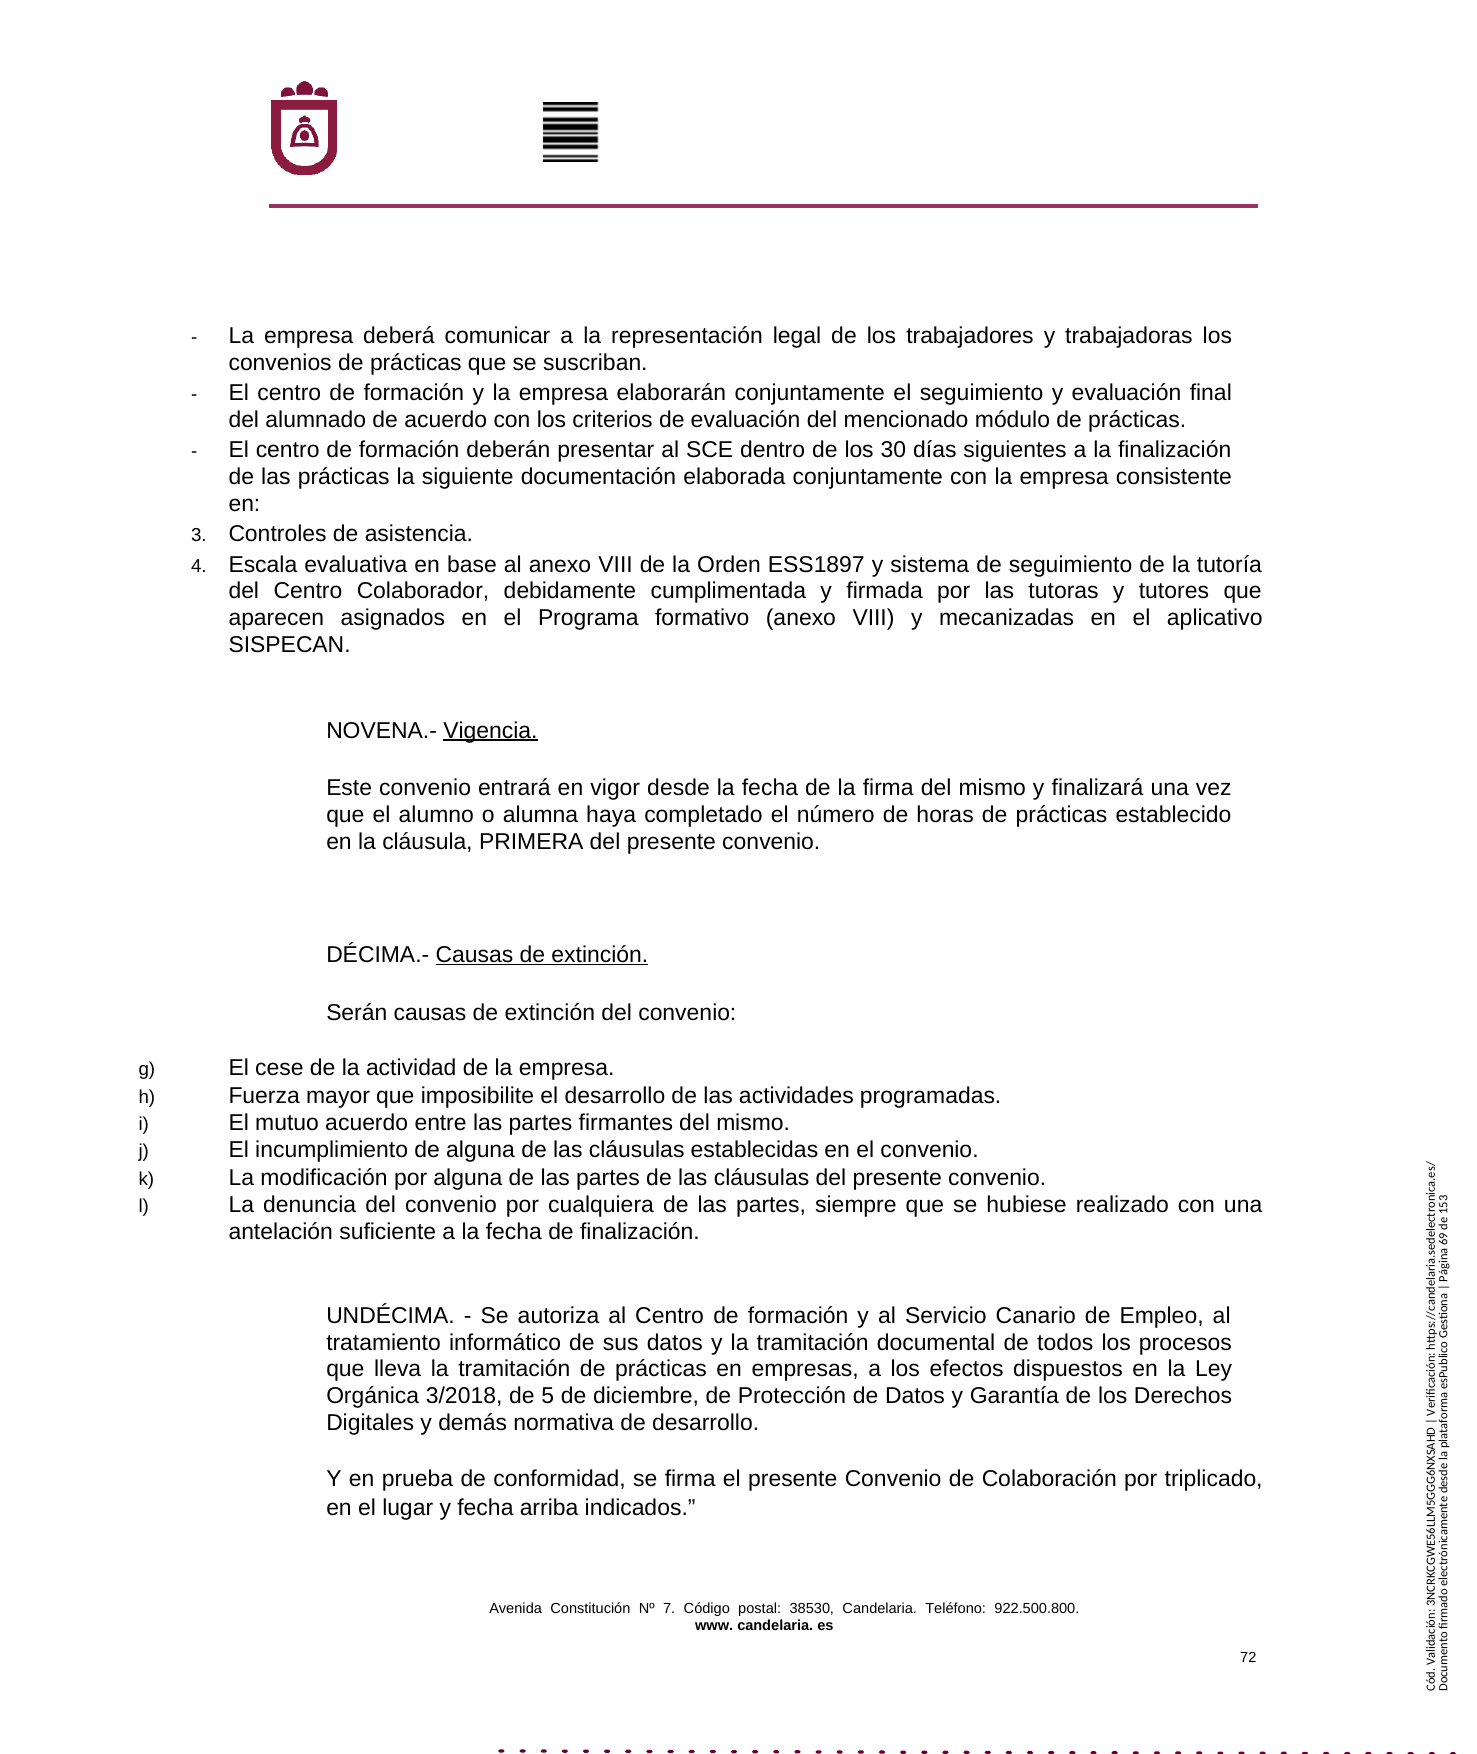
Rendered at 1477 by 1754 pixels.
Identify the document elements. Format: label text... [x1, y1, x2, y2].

list La modificación por alguna de las partes de las cláusulas del presente convenio. [138, 1164, 1263, 1190]
list El mutuo acuerdo entre las partes firmantes del mismo. [138, 1109, 1263, 1135]
text Y en prueba de conformidad, se firma el presente Convenio de Colaboración por triplicado, en el lugar y fecha arriba indicados.” [326, 1465, 1263, 1520]
list El centro de formación y la empresa elaborarán conjuntamente el seguimiento y evaluación final del alumnado de acuerdo con los criterios de evaluación del mencionado módulo de prácticas. [191, 379, 1233, 432]
text UNDÉCIMA. - Se autoriza al Centro de formación y al Servicio Canario de Empleo, al tratamiento informático de sus datos y la tramitación documental de todos los procesos que lleva la tramitación de prácticas en empresas, a los efectos dispuestos en la Ley Orgánica 3/2018, de 5 de diciembre, de Protección de Datos y Garantía de los Derechos Digitales y demás normativa de desarrollo. [326, 1302, 1233, 1436]
list El incumplimiento de alguna de las cláusulas establecidas en el convenio. [138, 1136, 1263, 1163]
text Serán causas de extinción del convenio: [326, 999, 1263, 1025]
text NOVENA.- Vigencia. [326, 715, 1270, 743]
text Este convenio entrará en vigor desde la fecha de la firma del mismo y finalizará una vez que el alumno o alumna haya completado el número de horas de prácticas establecido en la cláusula, PRIMERA del presente convenio. [326, 774, 1233, 854]
list La denuncia del convenio por cualquiera de las partes, siempre que se hubiese realizado con una antelación suficiente a la fecha de finalización. [138, 1191, 1263, 1244]
list La empresa deberá comunicar a la representación legal de los trabajadores y trabajadoras los convenios de prácticas que se suscriban. [191, 322, 1233, 375]
list Fuerza mayor que imposibilite el desarrollo de las actividades programadas. [138, 1082, 1263, 1108]
text DÉCIMA.- Causas de extinción. [326, 939, 1270, 968]
list Controles de asistencia. [191, 520, 1263, 547]
list El cese de la actividad de la empresa. [138, 1054, 1263, 1081]
list El centro de formación deberán presentar al SCE dentro de los 30 días siguientes a la finalización de las prácticas la siguiente documentación elaborada conjuntamente con la empresa consistente en: [191, 436, 1233, 516]
list Escala evaluativa en base al anexo VIII de la Orden ESS1897 y sistema de seguimiento de la tutoría del Centro Colaborador, debidamente cumplimentada y firmada por las tutoras y tutores que aparecen asignados en el Programa formativo (anexo VIII) y mecanizadas en el aplicativo SISPECAN. [191, 551, 1263, 657]
